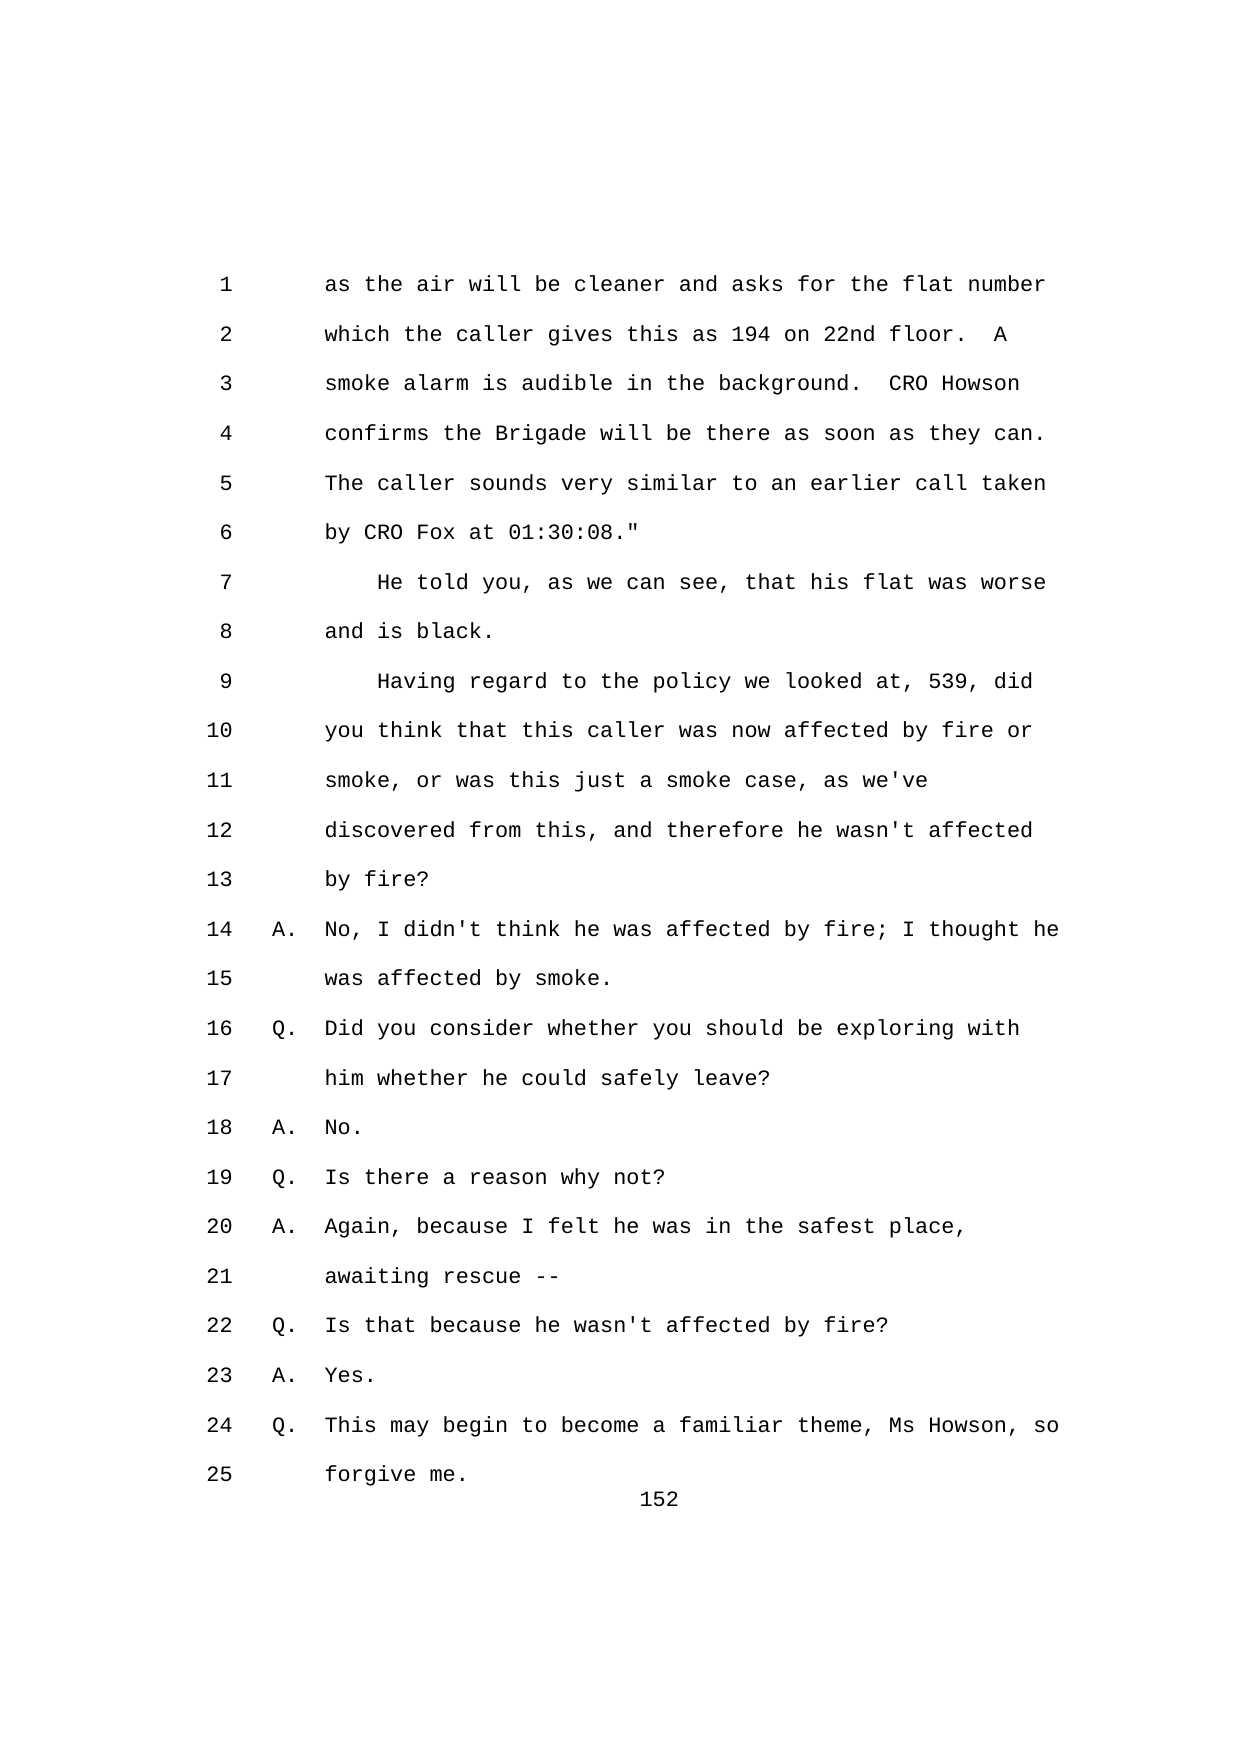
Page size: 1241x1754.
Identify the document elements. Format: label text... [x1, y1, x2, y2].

text 19 Q. Is there a reason why not? [75, 1166, 1165, 1191]
text 2 which the caller gives this as 194 on 22nd floor. A [75, 323, 1165, 348]
text 1 as the air will be cleaner and asks for the flat number [75, 273, 1165, 298]
text 18 A. No. [75, 1116, 1165, 1141]
text 8 and is black. [75, 620, 1165, 645]
text 20 A. Again, because I felt he was in the safest place, [75, 1215, 1165, 1240]
text 16 Q. Did you consider whether you should be exploring with [75, 1017, 1165, 1042]
text 15 was affected by smoke. [75, 967, 1165, 992]
text 3 smoke alarm is audible in the background. CRO Howson [75, 372, 1165, 397]
text 23 A. Yes. [75, 1364, 1165, 1389]
text 21 awaiting rescue -- [75, 1265, 1165, 1290]
text 6 by CRO Fox at 01:30:08." [75, 521, 1165, 546]
text 13 by fire? [75, 868, 1165, 893]
text 7 He told you, as we can see, that his flat was worse [75, 571, 1165, 596]
text 12 discovered from this, and therefore he wasn't affected [75, 819, 1165, 843]
text 10 you think that this caller was now affected by fire or [75, 719, 1165, 744]
text 9 Having regard to the policy we looked at, 539, did [75, 670, 1165, 695]
text 14 A. No, I didn't think he was affected by fire; I thought he [75, 918, 1165, 943]
text 5 The caller sounds very similar to an earlier call taken [75, 472, 1165, 496]
text 17 him whether he could safely leave? [75, 1067, 1165, 1091]
text 4 confirms the Brigade will be there as soon as they can. [75, 422, 1165, 447]
text 24 Q. This may begin to become a familiar theme, Ms Howson, so [75, 1414, 1165, 1438]
text 25 forgive me. [75, 1463, 1165, 1488]
text 11 smoke, or was this just a smoke case, as we've [75, 769, 1165, 794]
text 22 Q. Is that because he wasn't affected by fire? [75, 1314, 1165, 1339]
text 152 [75, 1488, 1165, 1513]
